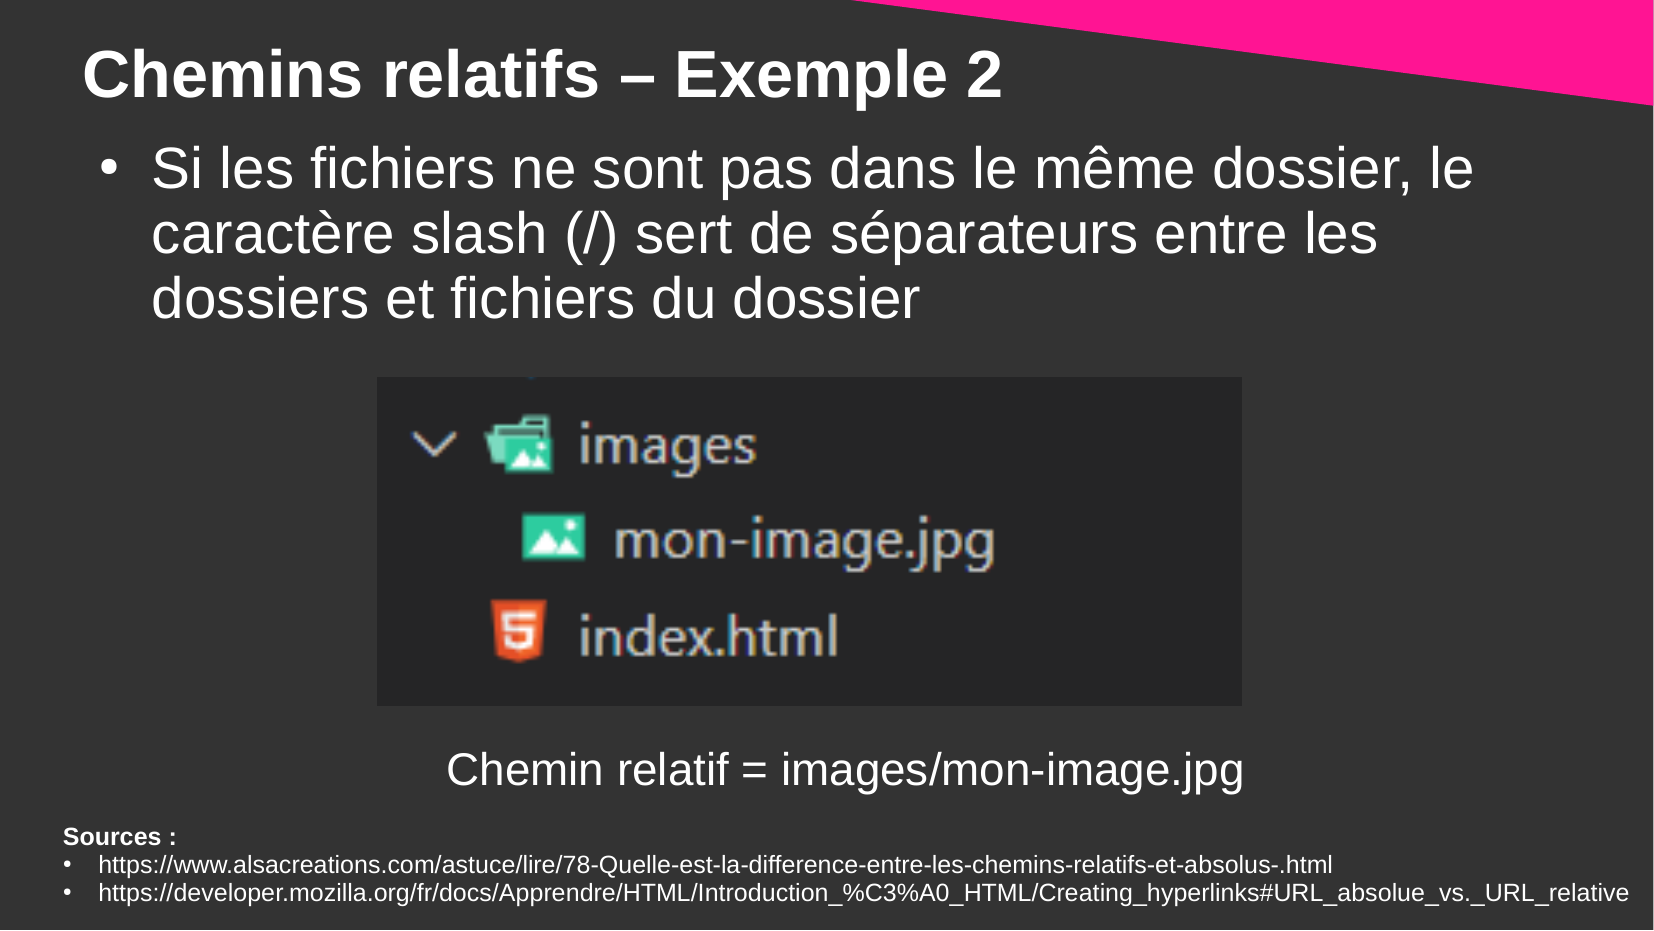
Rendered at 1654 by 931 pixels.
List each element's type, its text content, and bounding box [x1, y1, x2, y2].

text_box [850, 0, 1654, 106]
title Chemin relatif = images/mon-image.jpg [271, 744, 1421, 805]
list Si les fichiers ne sont pas dans le même dossier, le caractère slash (/) sert de séparateurs entre les dossiers et fichiers du dossier [80, 135, 1607, 402]
text_box Sources : https://www.alsacreations.com/astuce/lire/78-Quelle-est-la-difference-entre-les-chemins-relatifs-et-absolus-.html https://developer.mozilla.org/fr/docs/Apprendre/HTML/Introduction_%C3%A0_HTML/Creating_hyperlinks#URL_absolue_vs._URL_relative [48, 815, 1654, 915]
title Chemins relatifs – Exemple 2 [82, 37, 1134, 122]
picture [377, 377, 1242, 706]
